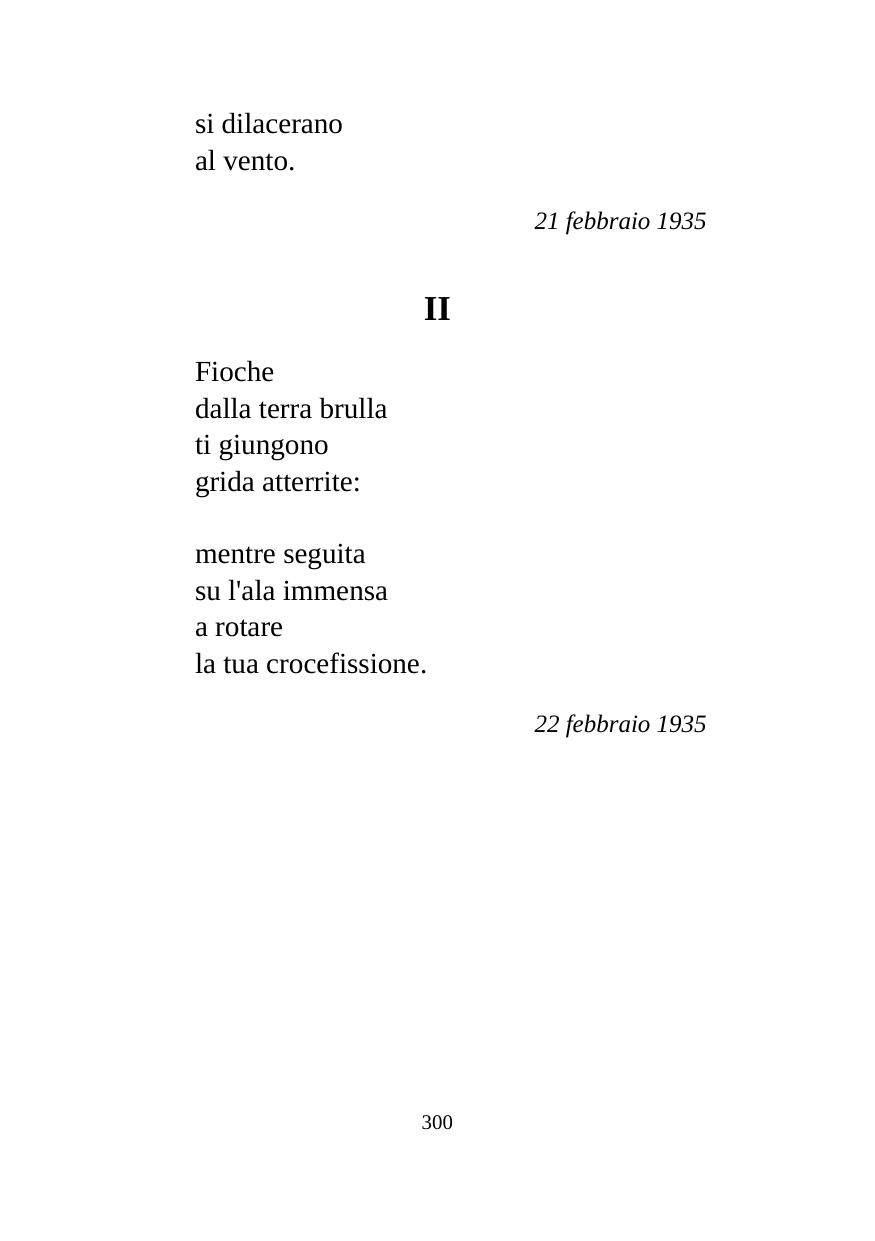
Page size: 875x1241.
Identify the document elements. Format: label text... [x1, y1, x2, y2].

text dalla terra brulla [195, 391, 768, 424]
text si dilacerano [195, 106, 768, 140]
text la tua crocefissione. [195, 646, 768, 679]
text 21 febbraio 1935 [106, 206, 709, 234]
text 22 febbraio 1935 [106, 709, 709, 738]
text mentre seguita [195, 537, 768, 570]
text a rotare [195, 609, 768, 643]
text al vento. [195, 143, 768, 176]
text Fioche [195, 354, 768, 388]
subtitle II [106, 288, 768, 328]
text grida atterrite: [195, 464, 768, 497]
text su l'ala immensa [195, 573, 768, 607]
text ti giungono [195, 427, 768, 461]
